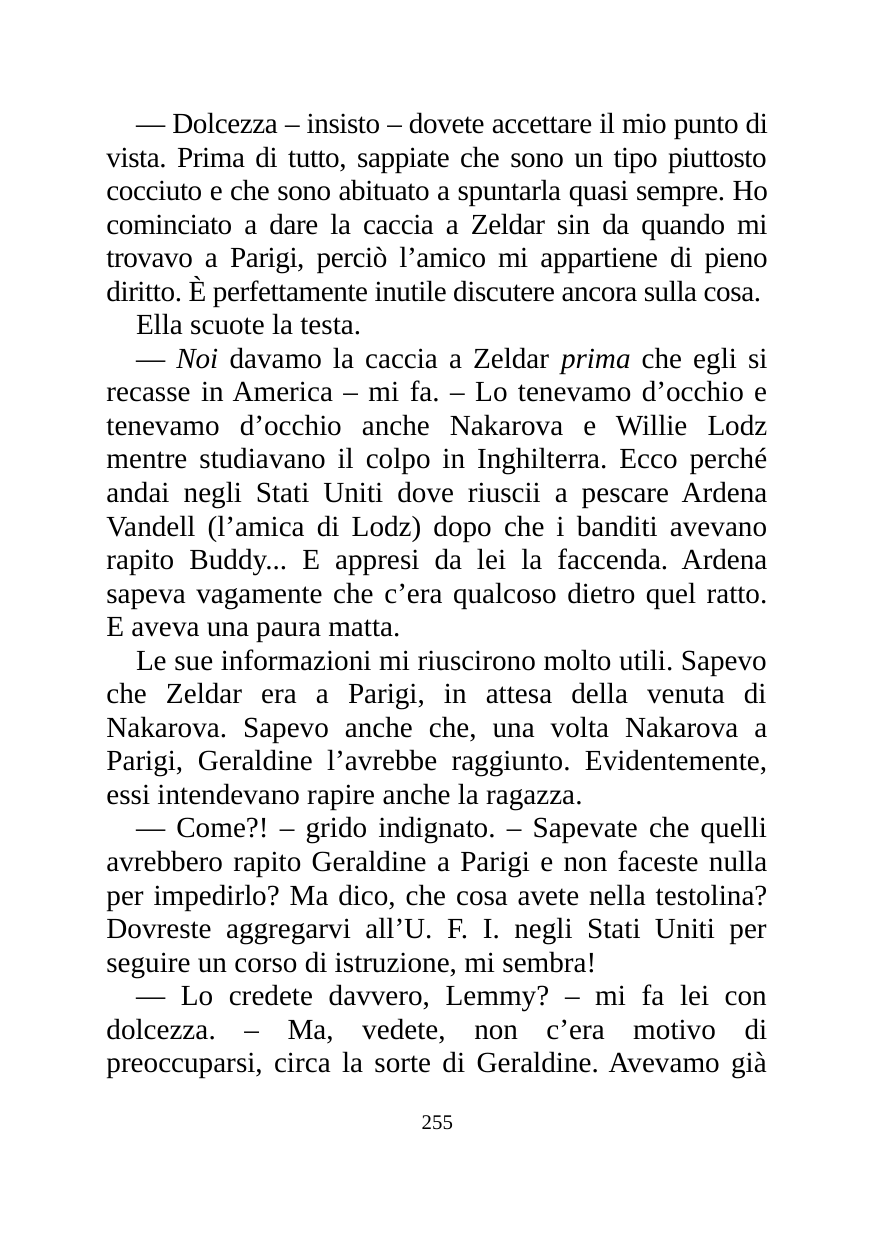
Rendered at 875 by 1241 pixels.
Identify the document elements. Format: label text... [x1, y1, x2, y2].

text — Come?! – grido indignato. – Sapevate che quelli avrebbero rapito Geraldine a Parigi e non faceste nulla per impedirlo? Ma dico, che cosa avete nella testolina? Dovreste aggregarvi all’U. F. I. negli Stati Uniti per seguire un corso di istruzione, mi sembra! [106, 811, 768, 978]
text — Lo credete davvero, Lemmy? – mi fa lei con dolcezza. – Ma, vedete, non c’era motivo di preoccuparsi, circa la sorte di Geraldine. Avevamo già [106, 978, 768, 1079]
text Ella scuote la testa. [106, 307, 768, 341]
text — Noi davamo la caccia a Zeldar prima che egli si recasse in America – mi fa. – Lo tenevamo d’occhio e tenevamo d’occhio anche Nakarova e Willie Lodz mentre studiavano il colpo in Inghilterra. Ecco perché andai negli Stati Uniti dove riuscii a pescare Ardena Vandell (l’amica di Lodz) dopo che i banditi avevano rapito Buddy... E appresi da lei la faccenda. Ardena sapeva vagamente che c’era qualcoso dietro quel ratto. E aveva una paura matta. [106, 341, 768, 643]
text — Dolcezza – insisto – dovete accettare il mio punto di vista. Prima di tutto, sappiate che sono un tipo piuttosto cocciuto e che sono abituato a spuntarla quasi sempre. Ho cominciato a dare la caccia a Zeldar sin da quando mi trovavo a Parigi, perciò l’amico mi appartiene di pieno diritto. È perfettamente inutile discutere ancora sulla cosa. [106, 106, 768, 307]
text Le sue informazioni mi riuscirono molto utili. Sapevo che Zeldar era a Parigi, in attesa della venuta di Nakarova. Sapevo anche che, una volta Nakarova a Parigi, Geraldine l’avrebbe raggiunto. Evidentemente, essi intendevano rapire anche la ragazza. [106, 643, 768, 811]
